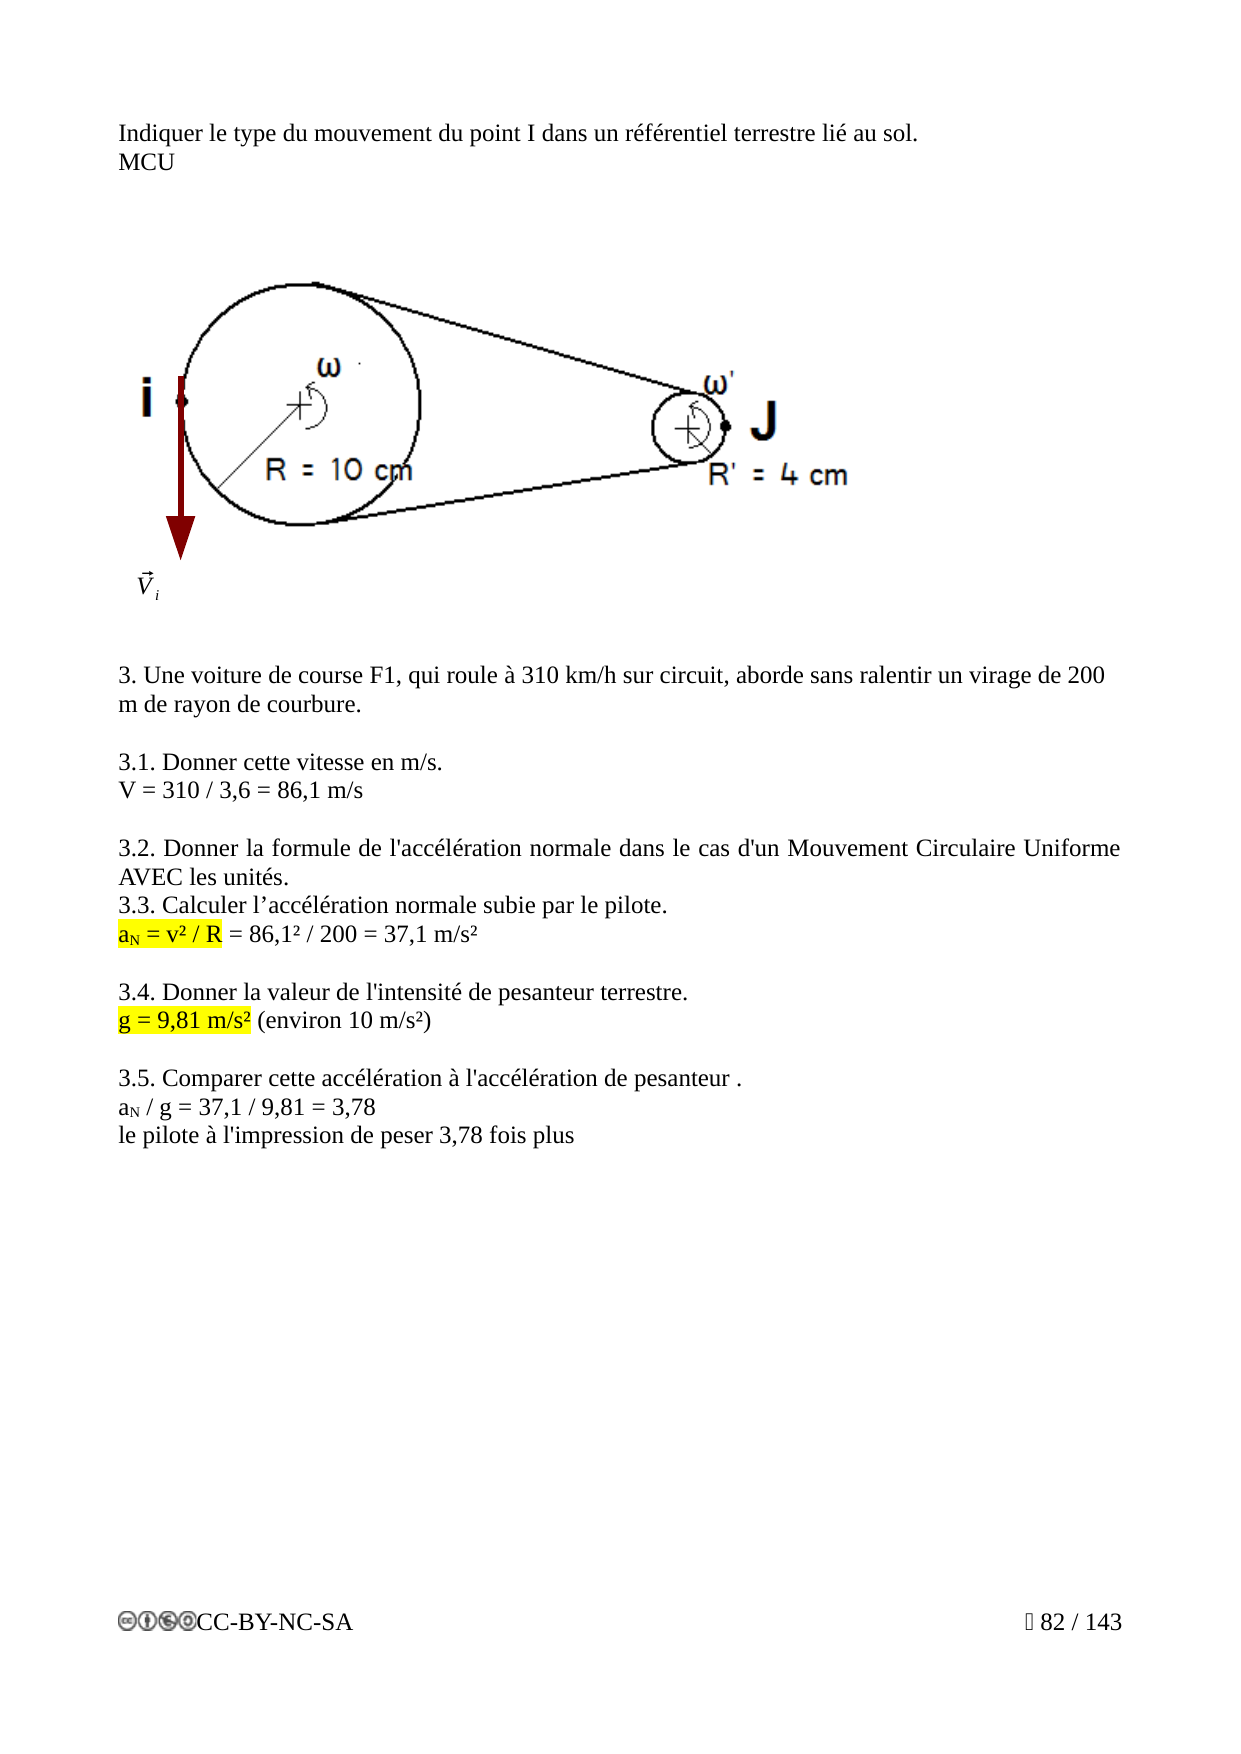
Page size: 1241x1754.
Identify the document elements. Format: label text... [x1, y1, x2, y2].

text 3.4. Donner la valeur de l'intensité de pesanteur terrestre. [118, 977, 1122, 1006]
text V = 310 / 3,6 = 86,1 m/s [118, 776, 1122, 804]
text aN / g = 37,1 / 9,81 = 3,78 [118, 1092, 1122, 1121]
text Indiquer le type du mouvement du point I dans un référentiel terrestre lié au sol. [118, 118, 1122, 147]
text 3.3. Calculer l’accélération normale subie par le pilote. [118, 891, 1122, 919]
text 3.1. Donner cette vitesse en m/s. [118, 747, 1122, 776]
text 3.5. Comparer cette accélération à l'accélération de pesanteur . [118, 1063, 1122, 1092]
picture [118, 1611, 197, 1631]
text g = 9,81 m/s² (environ 10 m/s²) [118, 1006, 1122, 1034]
text 3. Une voiture de course F1, qui roule à 310 km/h sur circuit, aborde sans ralentir un virage de 200 m de rayon de courbure. [118, 661, 1122, 718]
text MCU [118, 147, 1122, 176]
text le pilote à l'impression de peser 3,78 fois plus [118, 1121, 1122, 1149]
text aN = v² / R = 86,1² / 200 = 37,1 m/s² [118, 919, 1122, 948]
text 3.2. Donner la formule de l'accélération normale dans le cas d'un Mouvement Circulaire Uniforme AVEC les unités. [118, 833, 1122, 891]
